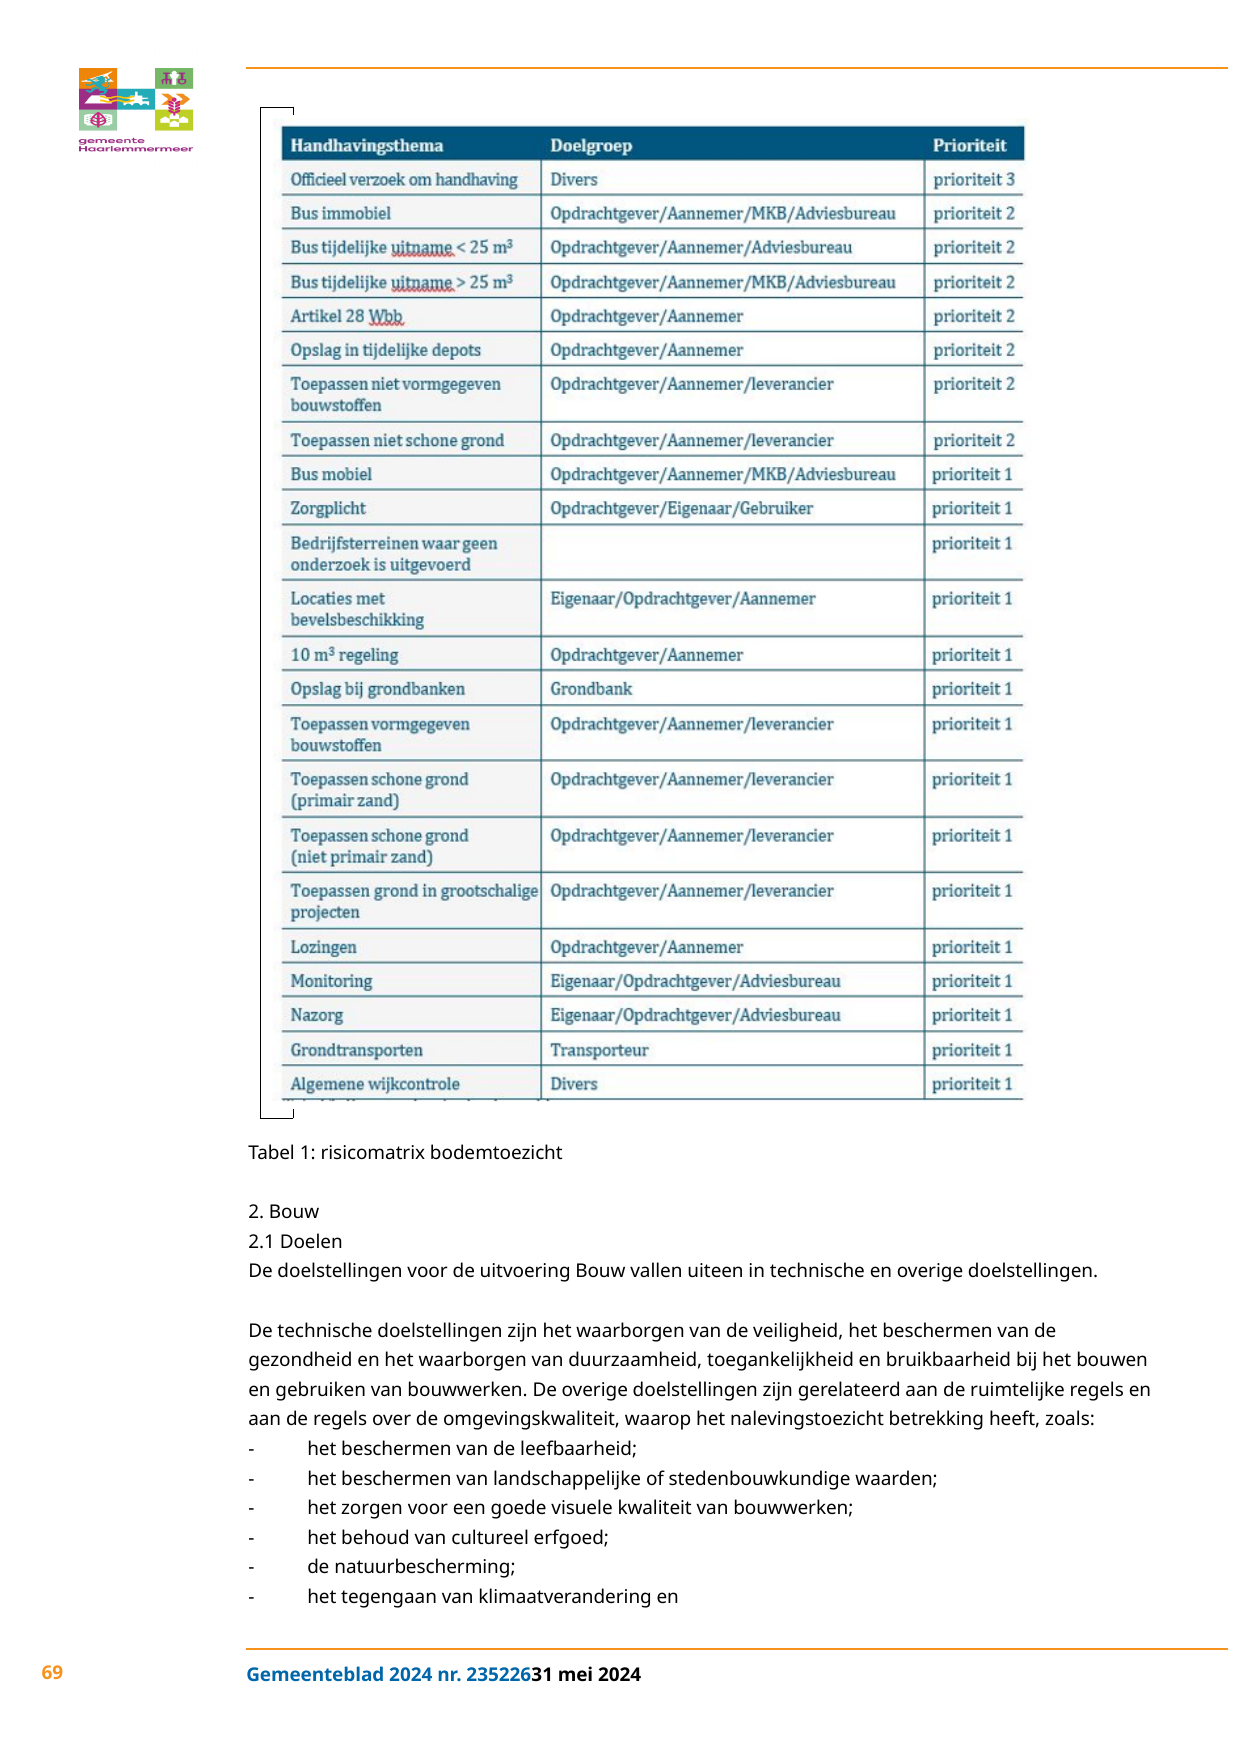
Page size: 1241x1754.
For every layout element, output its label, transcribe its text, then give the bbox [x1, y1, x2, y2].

list het tegengaan van klimaatverandering en [248, 1583, 1152, 1609]
list het beschermen van landschappelijke of stedenbouwkundige waarden; [248, 1465, 1152, 1490]
picture [268, 115, 1036, 1109]
list het zorgen voor een goede visuele kwaliteit van bouwwerken; [248, 1494, 1152, 1520]
text 2.1 Doelen [248, 1228, 1152, 1254]
text De technische doelstellingen zijn het waarborgen van de veiligheid, het beschermen van de gezondheid en het waarborgen van duurzaamheid, toegankelijkheid en bruikbaarheid bij het bouwen en gebruiken van bouwwerken. De overige doelstellingen zijn gerelateerd aan de ruimtelijke regels en aan de regels over de omgevingskwaliteit, waarop het nalevingstoezicht betrekking heeft, zoals: [248, 1317, 1152, 1431]
text 2. Bouw [248, 1198, 1152, 1224]
list het beschermen van de leefbaarheid; [248, 1435, 1152, 1461]
list de natuurbescherming; [248, 1553, 1152, 1579]
list het behoud van cultureel erfgoed; [248, 1524, 1152, 1549]
text De doelstellingen voor de uitvoering Bouw vallen uiteen in technische en overige doelstellingen. [248, 1258, 1152, 1283]
picture [41, 47, 231, 172]
text Tabel 1: risicomatrix bodemtoezicht [248, 1139, 1152, 1165]
